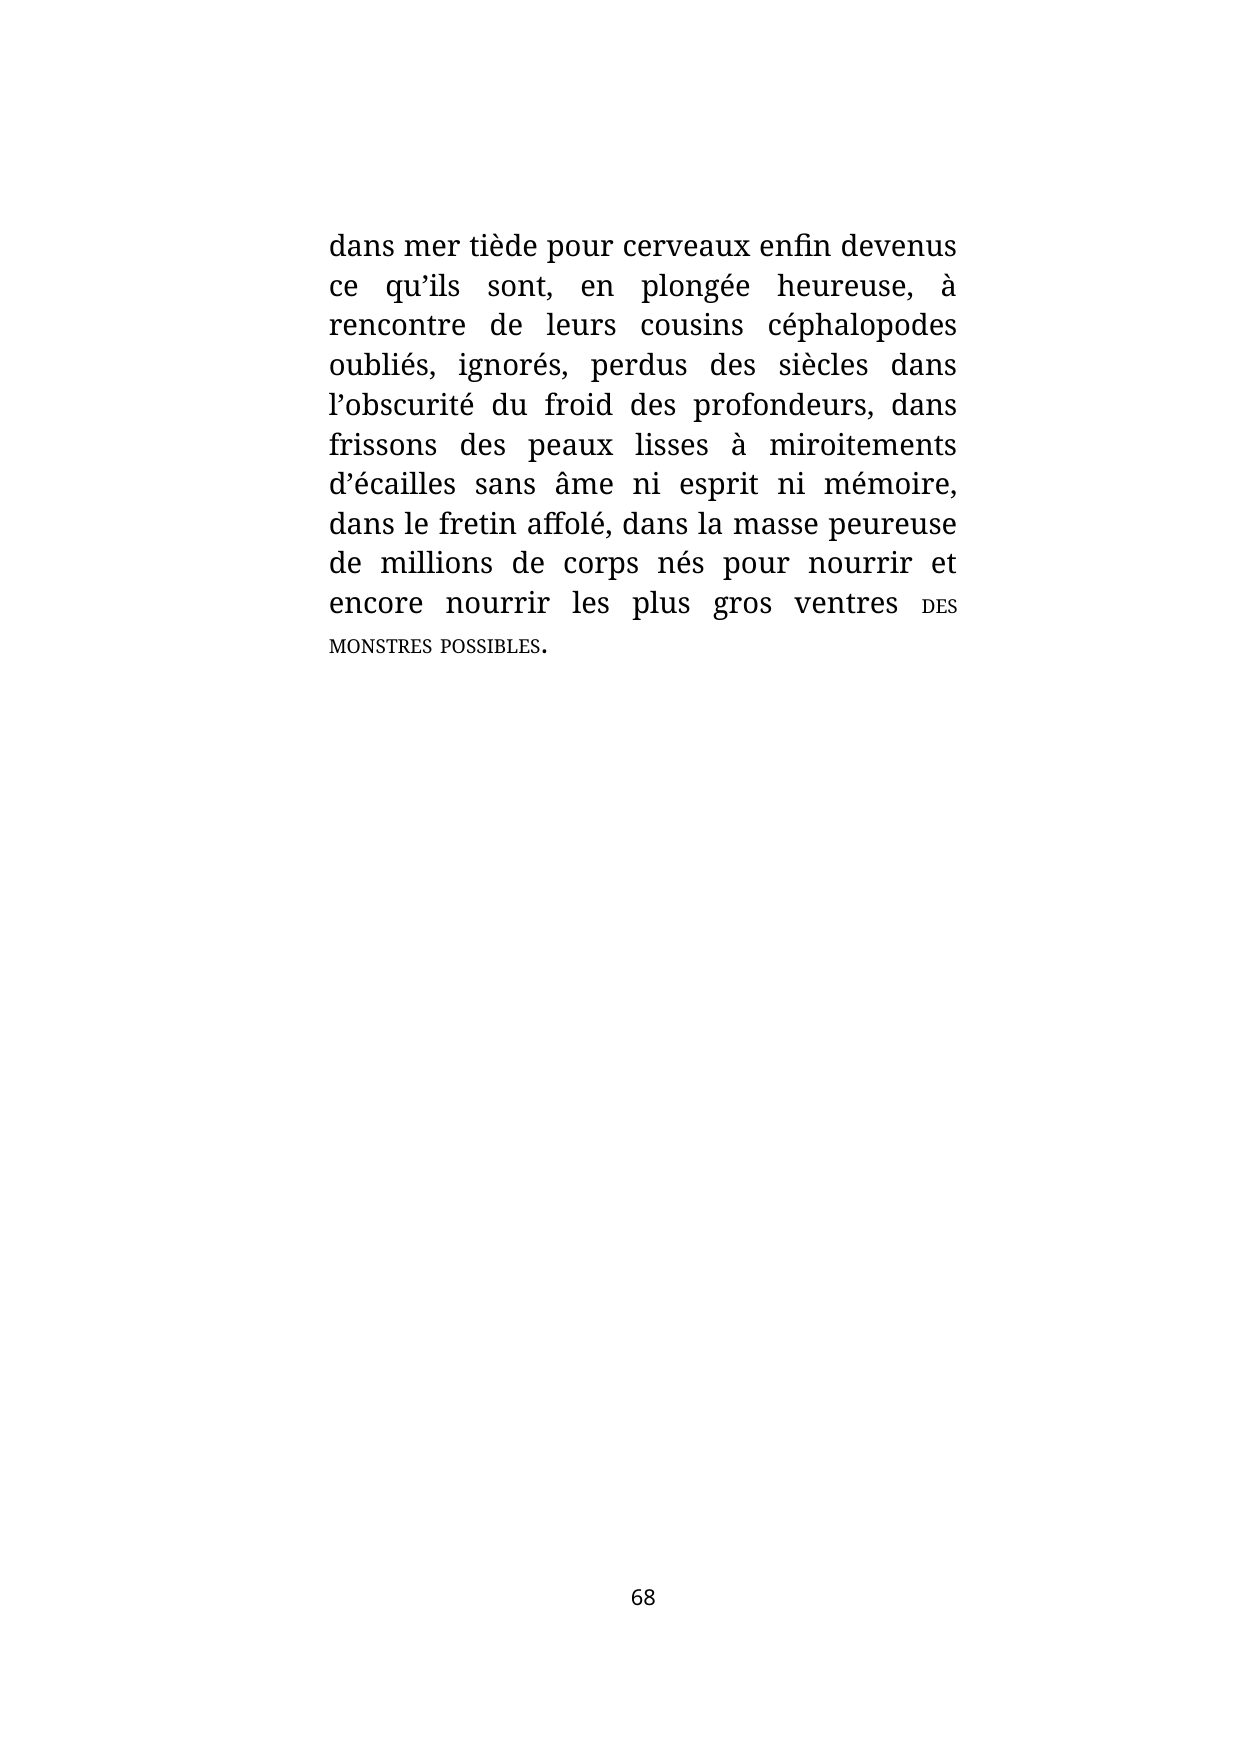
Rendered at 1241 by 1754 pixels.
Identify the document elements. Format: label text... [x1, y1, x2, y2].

text dans mer tiède pour cerveaux enfin devenus ce qu’ils sont, en plongée heureuse, à rencontre de leurs cousins céphalopodes oubliés, ignorés, perdus des siècles dans l’obscurité du froid des profondeurs, dans frissons des peaux lisses à miroitements d’écailles sans âme ni esprit ni mémoire, dans le fretin affolé, dans la masse peureuse de millions de corps nés pour nourrir et encore nourrir les plus gros ventres des monstres possibles. [328, 225, 958, 662]
